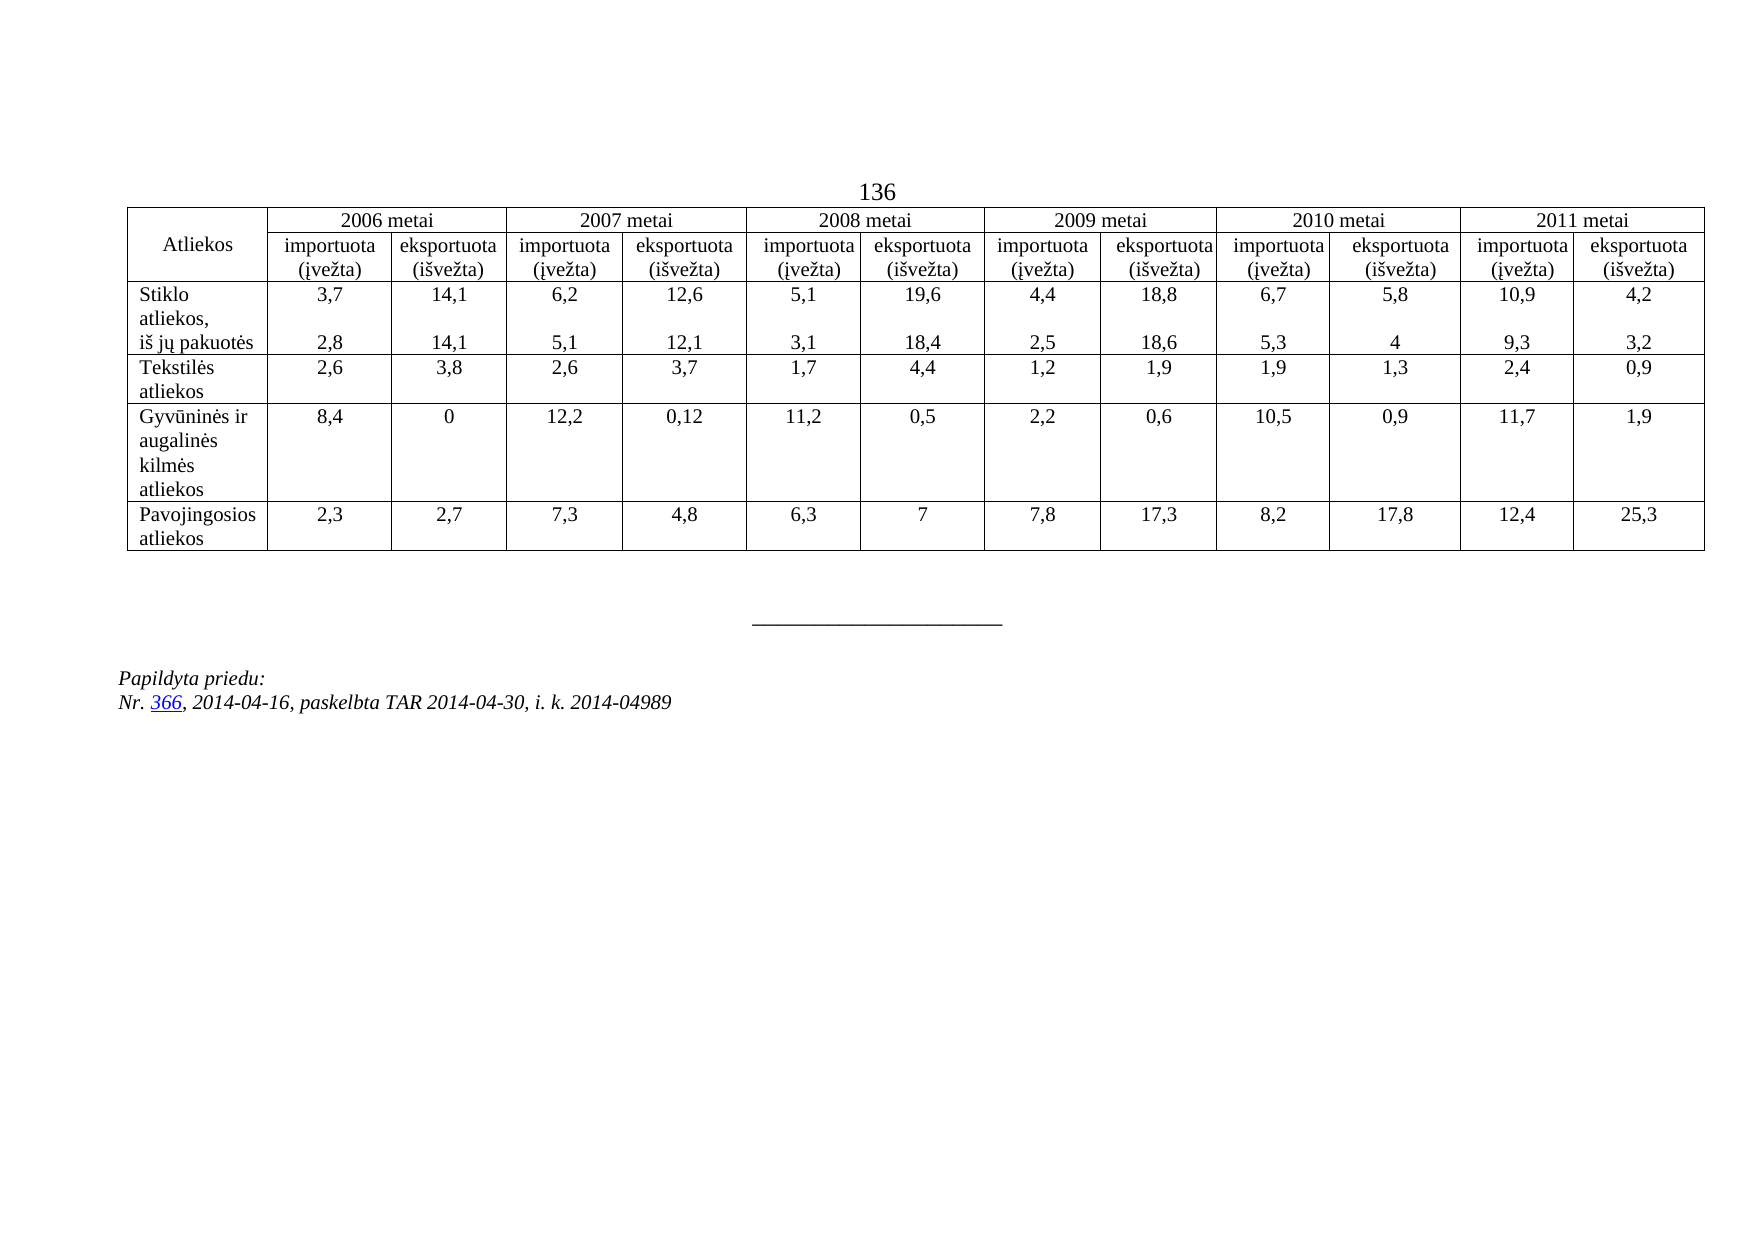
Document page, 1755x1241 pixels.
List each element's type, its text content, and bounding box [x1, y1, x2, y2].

table_cell 7,8 [985, 502, 1100, 550]
table_cell 0 [392, 404, 506, 501]
table_header 2007 metai [507, 208, 746, 232]
table_cell 11,2 [747, 404, 860, 501]
table_cell importuota (įvežta) [1217, 233, 1329, 281]
table_cell 12,6 12,1 [623, 282, 746, 354]
table_cell 3,7 [623, 355, 746, 403]
table_cell 6,2 5,1 [507, 282, 622, 354]
table_cell Gyvūninės ir augalinės kilmės atliekos [128, 404, 267, 501]
table_cell 17,3 [1101, 502, 1216, 550]
table_cell 1,9 [1574, 404, 1704, 501]
table_header Atliekos [128, 208, 267, 281]
table_cell 4,4 [861, 355, 984, 403]
table_cell 4,4 2,5 [985, 282, 1100, 354]
table_cell 12,2 [507, 404, 622, 501]
table_cell 1,3 [1330, 355, 1460, 403]
table_cell 5,1 3,1 [747, 282, 860, 354]
table_cell 1,9 [1217, 355, 1329, 403]
table_cell 2,4 [1461, 355, 1573, 403]
table_cell importuota (įvežta) [985, 233, 1100, 281]
table_header 2011 metai [1461, 208, 1704, 232]
table_cell eksportuota (išvežta) [392, 233, 506, 281]
table_header 2010 metai [1217, 208, 1460, 232]
table_cell eksportuota (išvežta) [1574, 233, 1704, 281]
table_cell 19,6 18,4 [861, 282, 984, 354]
table_cell eksportuota (išvežta) [623, 233, 746, 281]
text –––––––––––––––––––– [118, 608, 1636, 637]
table_cell 10,9 9,3 [1461, 282, 1573, 354]
table_cell 8,4 [268, 404, 391, 501]
table_cell importuota (įvežta) [1461, 233, 1573, 281]
table_cell 6,3 [747, 502, 860, 550]
table_cell 7,3 [507, 502, 622, 550]
table_cell 3,8 [392, 355, 506, 403]
table_header 2008 metai [747, 208, 984, 232]
table_cell importuota (įvežta) [268, 233, 391, 281]
table_cell 4,2 3,2 [1574, 282, 1704, 354]
table_cell 5,8 4 [1330, 282, 1460, 354]
table_cell 2,7 [392, 502, 506, 550]
table_cell 3,7 2,8 [268, 282, 391, 354]
table_cell importuota (įvežta) [747, 233, 860, 281]
table_cell 0,9 [1330, 404, 1460, 501]
table_cell Stiklo atliekos, iš jų pakuotės [128, 282, 267, 354]
table_cell 1,7 [747, 355, 860, 403]
table_cell 14,1 14,1 [392, 282, 506, 354]
table_cell 2,6 [507, 355, 622, 403]
table_cell 2,2 [985, 404, 1100, 501]
table_cell 2,6 [268, 355, 391, 403]
table_cell 18,8 18,6 [1101, 282, 1216, 354]
table_cell Tekstilės atliekos [128, 355, 267, 403]
table_header 2006 metai [268, 208, 506, 232]
table_header 2009 metai [985, 208, 1216, 232]
table_cell 10,5 [1217, 404, 1329, 501]
table_cell 4,8 [623, 502, 746, 550]
table_cell eksportuota (išvežta) [1330, 233, 1460, 281]
table_cell 8,2 [1217, 502, 1329, 550]
text Papildyta priedu: [118, 666, 1636, 690]
table_cell 0,6 [1101, 404, 1216, 501]
table_cell 25,3 [1574, 502, 1704, 550]
table_cell 2,3 [268, 502, 391, 550]
table_cell 0,9 [1574, 355, 1704, 403]
table_cell 1,2 [985, 355, 1100, 403]
table_cell 12,4 [1461, 502, 1573, 550]
table_cell Pavojingosios atliekos [128, 502, 267, 550]
table_cell importuota (įvežta) [507, 233, 622, 281]
table_cell 11,7 [1461, 404, 1573, 501]
table_cell 0,5 [861, 404, 984, 501]
text Nr. 366, 2014-04-16, paskelbta TAR 2014-04-30, i. k. 2014-04989 [118, 690, 1636, 714]
table_cell 7 [861, 502, 984, 550]
table_cell 17,8 [1330, 502, 1460, 550]
table_cell eksportuota (išvežta) [1101, 233, 1216, 281]
table_cell 6,7 5,3 [1217, 282, 1329, 354]
table_cell 1,9 [1101, 355, 1216, 403]
table_cell eksportuota (išvežta) [861, 233, 984, 281]
table_cell 0,12 [623, 404, 746, 501]
